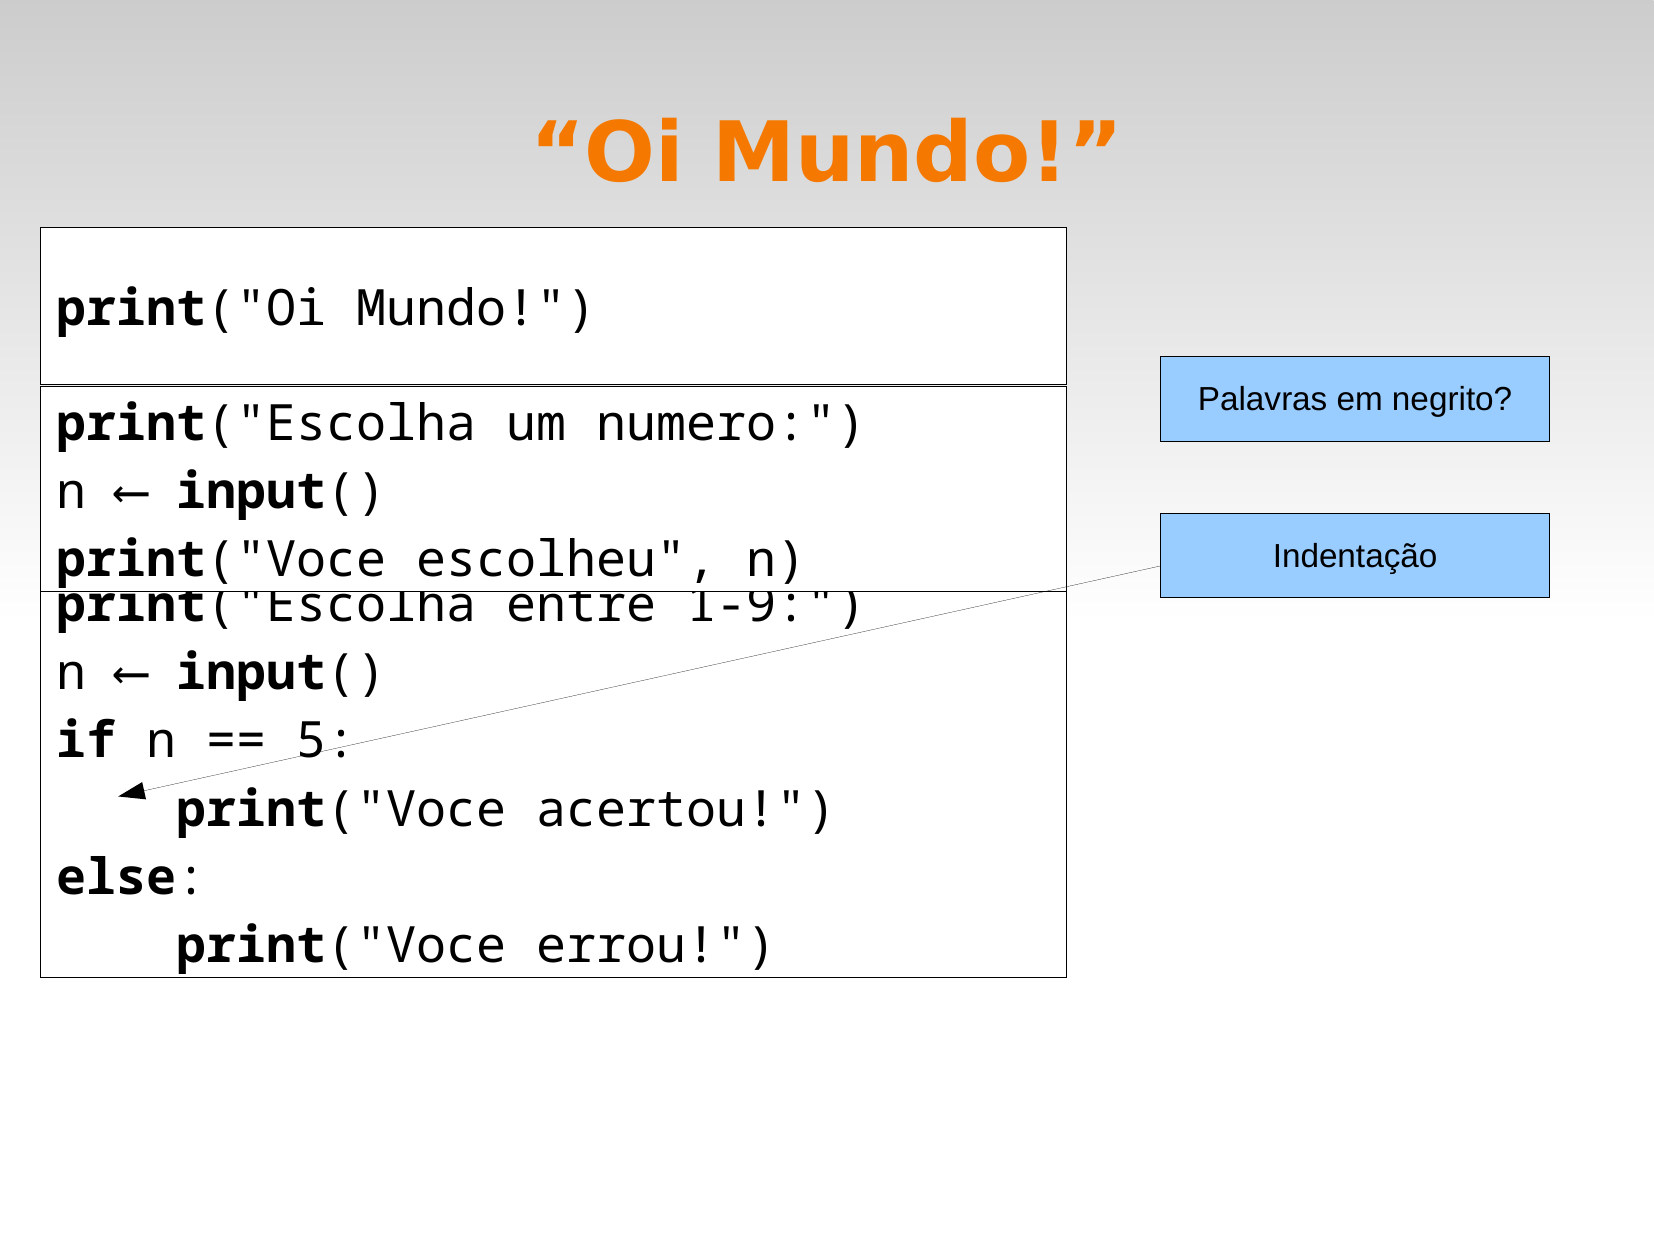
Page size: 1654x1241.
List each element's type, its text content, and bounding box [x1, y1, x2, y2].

text_box Palavras em negrito? [1160, 356, 1550, 442]
text_box Indentação [1160, 513, 1550, 598]
text_box print("Escolha um numero:") n ⟵ input() print("Voce escolheu", n) [40, 392, 1067, 587]
title “Oi Mundo!” [82, 49, 1571, 257]
text_box print("Oi Mundo!") [40, 227, 1067, 385]
text_box print("Escolha entre 1-9:") n ⟵ input() if n == 5: print("Voce acertou!") else: print("Voce errou!") [40, 593, 1067, 952]
